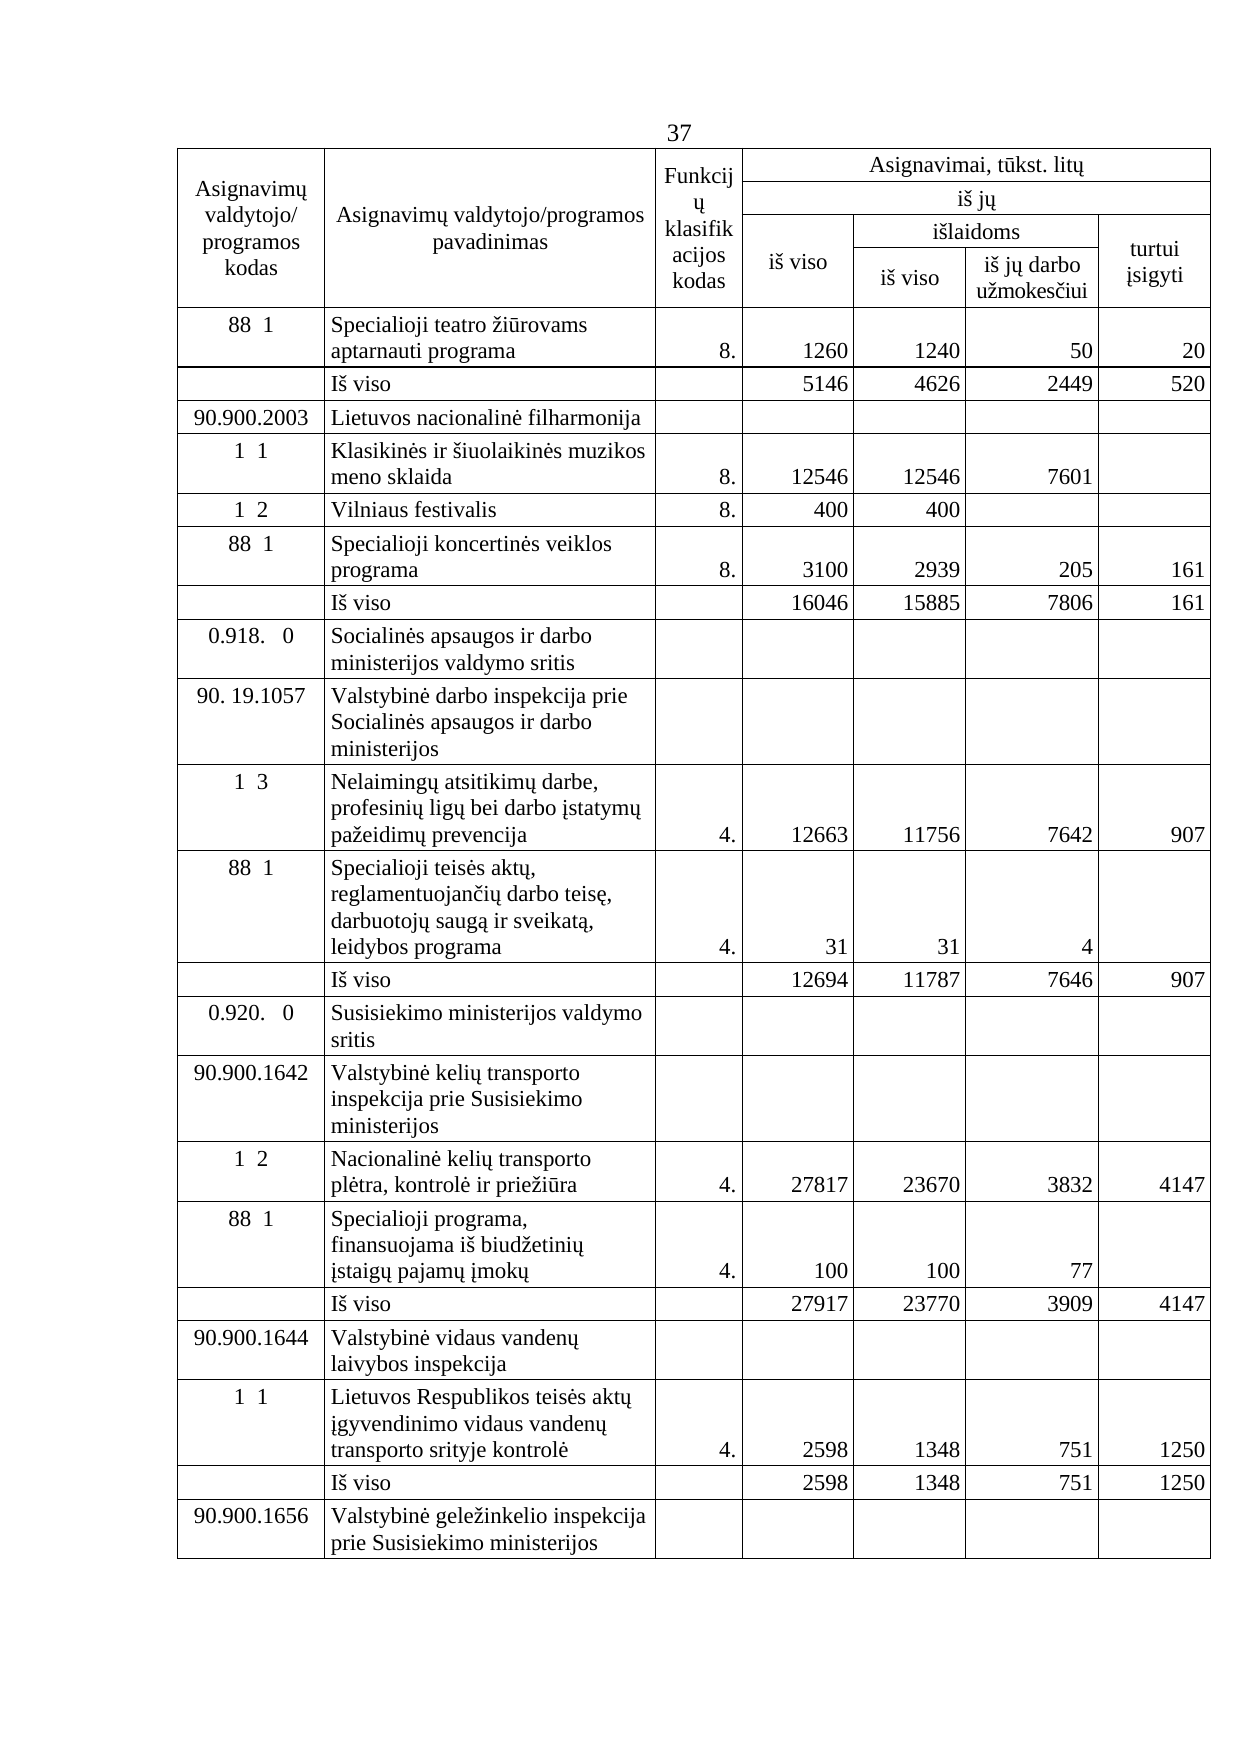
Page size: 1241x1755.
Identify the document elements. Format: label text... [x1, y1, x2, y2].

table_cell 4626 [854, 368, 965, 400]
table_cell 1240 [854, 308, 965, 366]
table_cell 12546 [854, 434, 965, 492]
table_cell 88 1 [178, 308, 324, 366]
table_header Asignavimų valdytojo/programos pavadinimas [325, 149, 655, 307]
table_cell 31 [854, 851, 965, 962]
table_cell 751 [966, 1466, 1098, 1498]
table_cell 23770 [854, 1288, 965, 1320]
table_cell Nacionalinė kelių transporto plėtra, kontrolė ir priežiūra [325, 1142, 655, 1201]
table_cell 4147 [1099, 1142, 1210, 1201]
table_cell Valstybinė geležinkelio inspekcija prie Susisiekimo ministerijos [325, 1500, 655, 1558]
table_cell 1250 [1099, 1380, 1210, 1465]
table_cell 90. 19.1057 [178, 679, 324, 764]
table_cell 5146 [743, 368, 853, 400]
table_cell 4147 [1099, 1288, 1210, 1320]
table_cell 0.918. 0 [178, 620, 324, 678]
table_cell 1 1 [178, 1380, 324, 1465]
table_header Funkcijų klasifikacijos kodas [656, 149, 742, 307]
table_cell [966, 1056, 1098, 1141]
table_cell [743, 1321, 853, 1379]
table_cell 907 [1099, 765, 1210, 850]
table_cell 0.920. 0 [178, 997, 324, 1055]
table_cell [743, 620, 853, 678]
table_header Asignavimai, tūkst. litų [743, 149, 1210, 181]
table_cell [178, 368, 324, 400]
table_cell [1099, 679, 1210, 764]
table_cell [854, 679, 965, 764]
table_cell 161 [1099, 527, 1210, 585]
table_cell 15885 [854, 586, 965, 618]
table_cell 2598 [743, 1466, 853, 1498]
table_cell 4. [656, 1380, 742, 1465]
table_cell [743, 679, 853, 764]
table_cell 2449 [966, 368, 1098, 400]
table_cell [1099, 1202, 1210, 1287]
table_cell 20 [1099, 308, 1210, 366]
table_cell 12663 [743, 765, 853, 850]
table_cell [178, 963, 324, 996]
table_cell [1099, 1056, 1210, 1141]
table_cell 77 [966, 1202, 1098, 1287]
table_cell 88 1 [178, 851, 324, 962]
table_cell [656, 586, 742, 618]
table_cell Lietuvos nacionalinė filharmonija [325, 401, 655, 433]
table_cell Nelaimingų atsitikimų darbe, profesinių ligų bei darbo įstatymų pažeidimų prevencija [325, 765, 655, 850]
table_cell 520 [1099, 368, 1210, 400]
table_cell iš jų darbo užmokesčiui [966, 248, 1098, 307]
table_cell Socialinės apsaugos ir darbo ministerijos valdymo sritis [325, 620, 655, 678]
table_cell Iš viso [325, 586, 655, 618]
table_cell 88 1 [178, 527, 324, 585]
table_cell 11756 [854, 765, 965, 850]
table_cell [656, 401, 742, 433]
table_cell 27917 [743, 1288, 853, 1320]
table_cell [854, 1056, 965, 1141]
table_cell Iš viso [325, 1288, 655, 1320]
table_cell [966, 401, 1098, 433]
table_cell Lietuvos Respublikos teisės aktų įgyvendinimo vidaus vandenų transporto srityje kontrolė [325, 1380, 655, 1465]
table_cell [966, 494, 1098, 526]
table_cell [1099, 1500, 1210, 1558]
table_cell Valstybinė vidaus vandenų laivybos inspekcija [325, 1321, 655, 1379]
table_cell 400 [854, 494, 965, 526]
table_cell Specialioji koncertinės veiklos programa [325, 527, 655, 585]
table_cell [966, 679, 1098, 764]
table_cell 4. [656, 765, 742, 850]
table_cell 8. [656, 434, 742, 492]
table_cell [656, 679, 742, 764]
table_cell 7642 [966, 765, 1098, 850]
table_cell 1 3 [178, 765, 324, 850]
table_cell 205 [966, 527, 1098, 585]
table_cell Klasikinės ir šiuolaikinės muzikos meno sklaida [325, 434, 655, 492]
table_cell 907 [1099, 963, 1210, 996]
table_cell [656, 368, 742, 400]
table_cell 8. [656, 494, 742, 526]
table_cell [743, 1056, 853, 1141]
table_cell išlaidoms [854, 215, 1098, 247]
table_cell [656, 1500, 742, 1558]
table_cell [656, 963, 742, 996]
table_cell Iš viso [325, 963, 655, 996]
table_cell 1348 [854, 1380, 965, 1465]
table_cell 90.900.2003 [178, 401, 324, 433]
table_cell turtui įsigyti [1099, 215, 1210, 307]
table_cell 88 1 [178, 1202, 324, 1287]
table_cell Vilniaus festivalis [325, 494, 655, 526]
table_cell 4. [656, 1202, 742, 1287]
table_cell [966, 1500, 1098, 1558]
table_cell [854, 1321, 965, 1379]
table_cell 4. [656, 851, 742, 962]
table_cell 50 [966, 308, 1098, 366]
table_cell [656, 1288, 742, 1320]
table_cell 7806 [966, 586, 1098, 618]
table_cell 400 [743, 494, 853, 526]
table_cell 8. [656, 308, 742, 366]
table_cell [178, 1288, 324, 1320]
table_cell 90.900.1642 [178, 1056, 324, 1141]
table_cell [854, 997, 965, 1055]
table_cell [743, 997, 853, 1055]
table_cell 100 [743, 1202, 853, 1287]
table_cell 1260 [743, 308, 853, 366]
table_cell [656, 997, 742, 1055]
table_cell [1099, 620, 1210, 678]
table_cell [656, 1466, 742, 1498]
table_cell 8. [656, 527, 742, 585]
table_cell 12546 [743, 434, 853, 492]
table_cell iš viso [854, 248, 965, 307]
table_cell 1 2 [178, 1142, 324, 1201]
table_cell 751 [966, 1380, 1098, 1465]
table_cell [854, 401, 965, 433]
table_cell [743, 401, 853, 433]
table_cell Valstybinė kelių transporto inspekcija prie Susisiekimo ministerijos [325, 1056, 655, 1141]
table_cell 1348 [854, 1466, 965, 1498]
table_cell 1250 [1099, 1466, 1210, 1498]
table_cell [966, 997, 1098, 1055]
table_cell [1099, 997, 1210, 1055]
table_header Asignavimų valdytojo/ programos kodas [178, 149, 324, 307]
table_cell 161 [1099, 586, 1210, 618]
table_cell 4. [656, 1142, 742, 1201]
table_cell 31 [743, 851, 853, 962]
table_cell Iš viso [325, 368, 655, 400]
table_cell 7601 [966, 434, 1098, 492]
table_cell [1099, 401, 1210, 433]
table_cell 90.900.1644 [178, 1321, 324, 1379]
table_cell 3100 [743, 527, 853, 585]
table_cell 90.900.1656 [178, 1500, 324, 1558]
table_cell 23670 [854, 1142, 965, 1201]
table_cell [854, 1500, 965, 1558]
table_cell 1 2 [178, 494, 324, 526]
table_cell [656, 1321, 742, 1379]
table_cell Susisiekimo ministerijos valdymo sritis [325, 997, 655, 1055]
table_cell Specialioji teisės aktų, reglamentuojančių darbo teisę, darbuotojų saugą ir sveikatą, leidybos programa [325, 851, 655, 962]
table_cell [1099, 434, 1210, 492]
table_cell 2939 [854, 527, 965, 585]
table_cell 7646 [966, 963, 1098, 996]
table_cell Specialioji programa, finansuojama iš biudžetinių įstaigų pajamų įmokų [325, 1202, 655, 1287]
table_cell [656, 1056, 742, 1141]
table_cell [966, 1321, 1098, 1379]
table_cell [1099, 851, 1210, 962]
table_cell [743, 1500, 853, 1558]
table_cell 27817 [743, 1142, 853, 1201]
table_cell [178, 1466, 324, 1498]
table_cell 11787 [854, 963, 965, 996]
table_cell Specialioji teatro žiūrovams aptarnauti programa [325, 308, 655, 366]
table_cell 3832 [966, 1142, 1098, 1201]
table_cell [1099, 494, 1210, 526]
table_cell [1099, 1321, 1210, 1379]
table_cell 100 [854, 1202, 965, 1287]
table_cell Iš viso [325, 1466, 655, 1498]
table_cell [854, 620, 965, 678]
table_cell 12694 [743, 963, 853, 996]
table_cell iš viso [743, 215, 853, 307]
table_cell [178, 586, 324, 618]
table_cell 1 1 [178, 434, 324, 492]
table_cell 3909 [966, 1288, 1098, 1320]
table_cell 4 [966, 851, 1098, 962]
table_cell [656, 620, 742, 678]
table_cell iš jų [743, 182, 1210, 214]
table_cell 16046 [743, 586, 853, 618]
table_cell Valstybinė darbo inspekcija prie Socialinės apsaugos ir darbo ministerijos [325, 679, 655, 764]
table_cell 2598 [743, 1380, 853, 1465]
table_cell [966, 620, 1098, 678]
